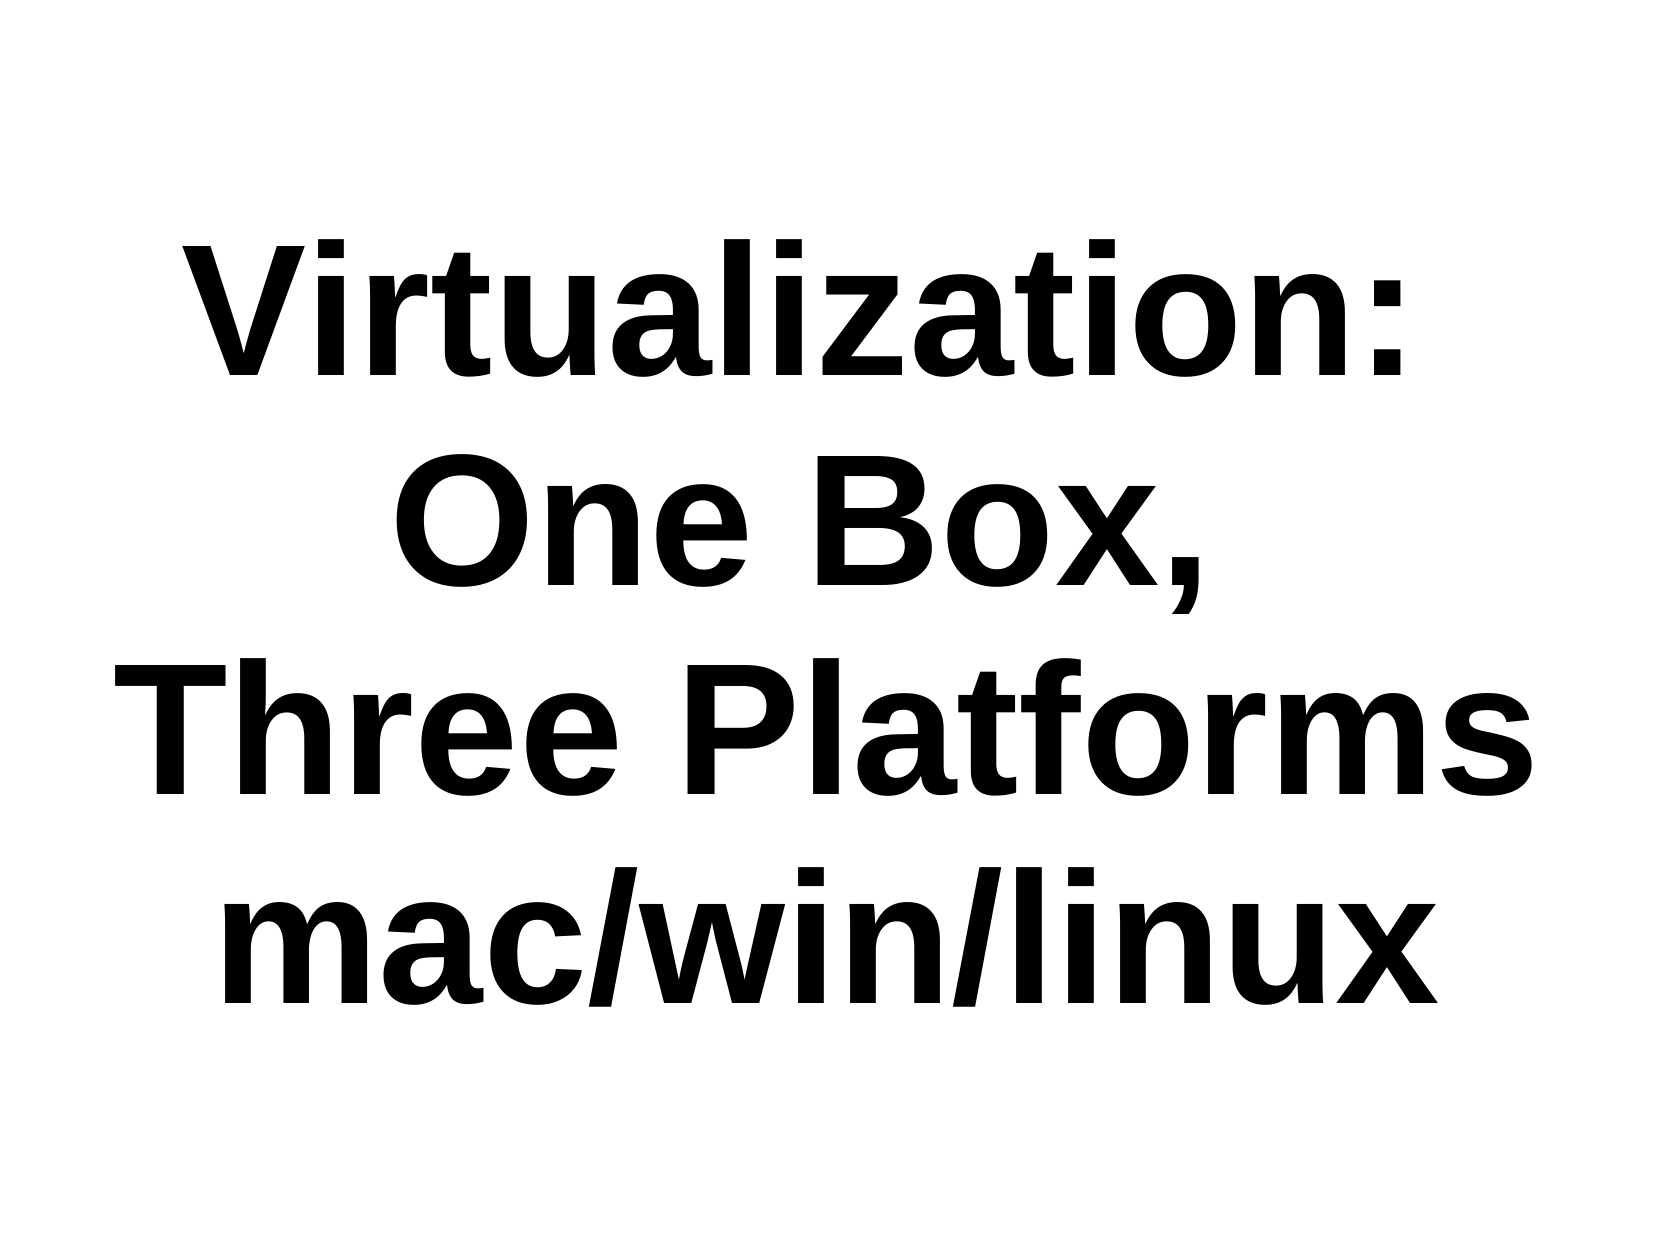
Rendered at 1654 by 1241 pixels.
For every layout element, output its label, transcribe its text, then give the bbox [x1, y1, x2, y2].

title Virtualization: One Box, Three Platforms mac/win/linux [82, 49, 1571, 1201]
